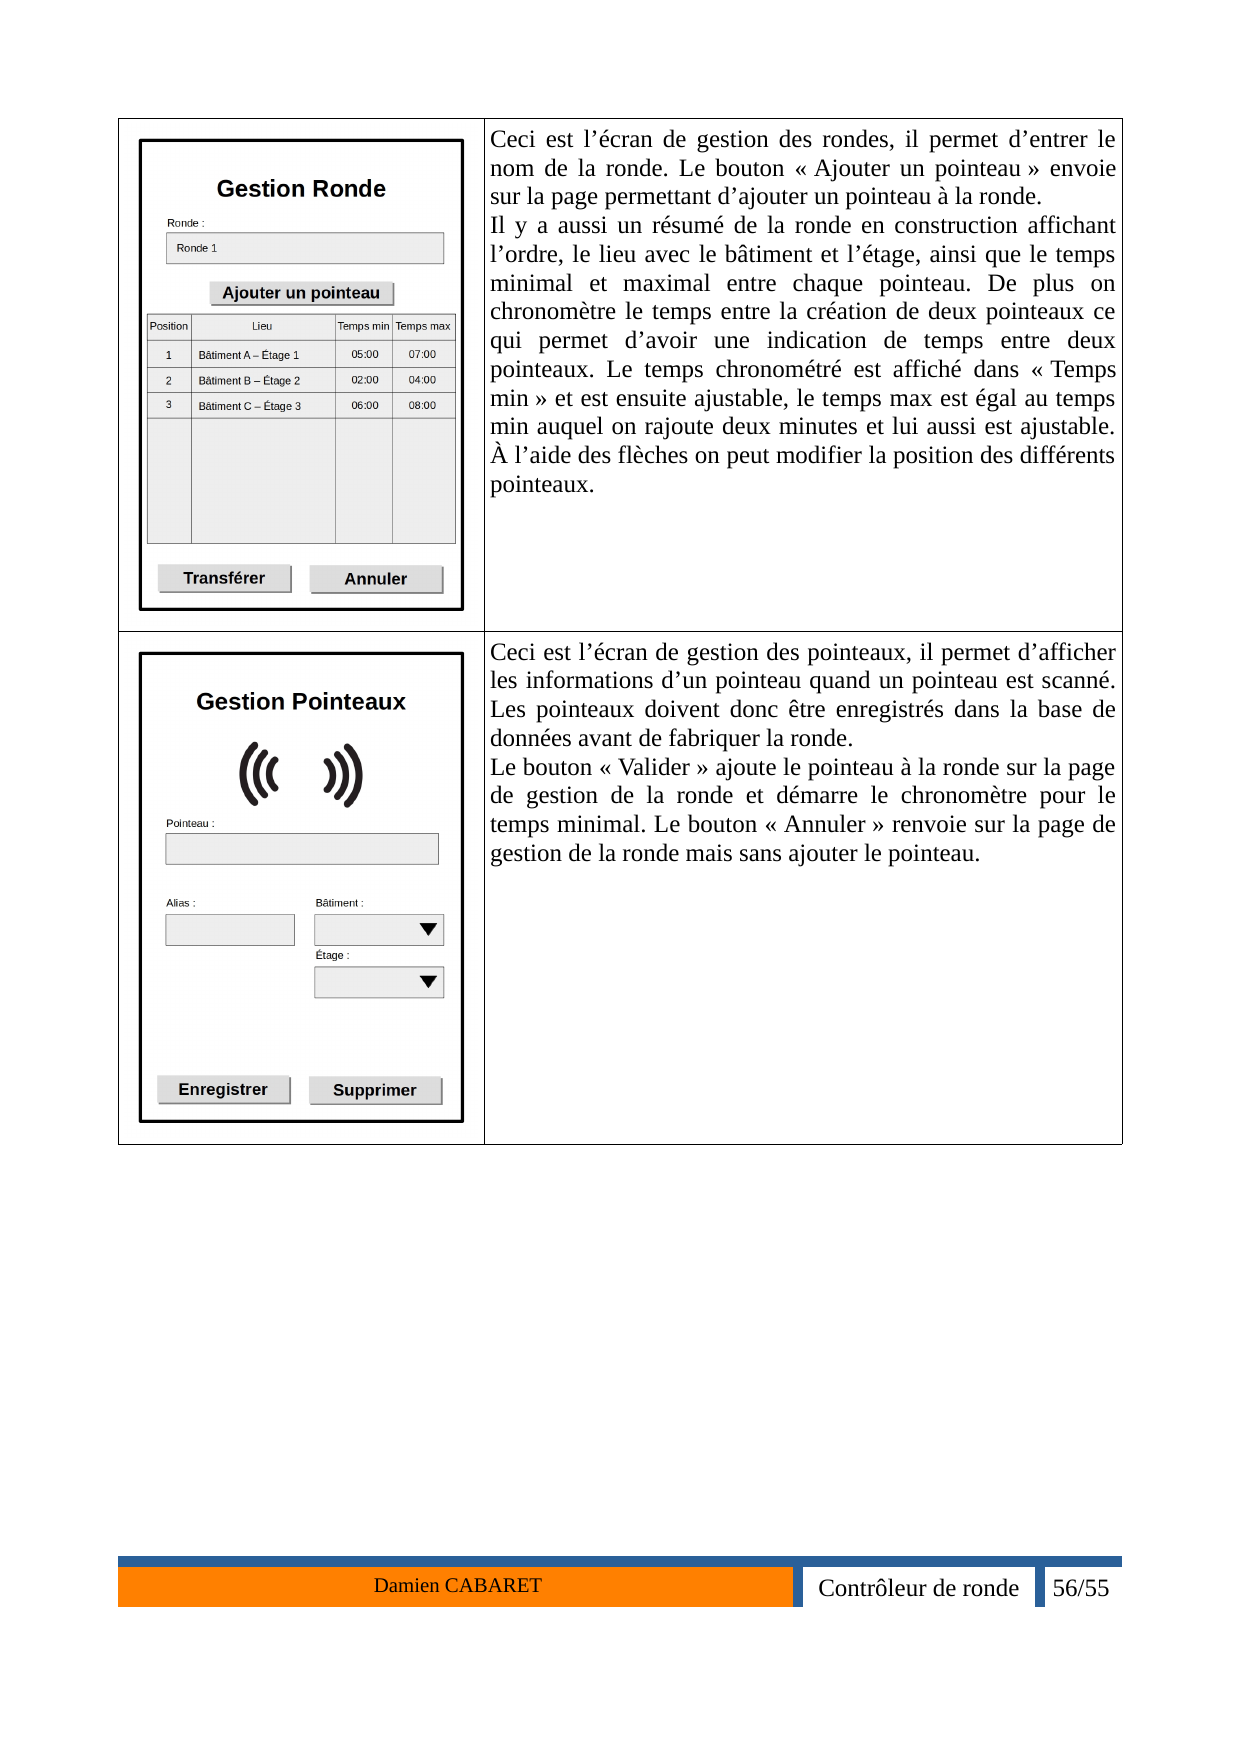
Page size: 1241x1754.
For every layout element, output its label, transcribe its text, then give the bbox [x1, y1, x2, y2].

picture [123, 636, 479, 1138]
table_cell [119, 119, 484, 631]
picture [123, 123, 479, 626]
table_cell Ceci est l’écran de gestion des rondes, il permet d’entrer le nom de la ronde. Le bouton « Ajouter un pointeau » envoie sur la page permettant d’ajouter un pointeau à la ronde. Il y a aussi un résumé de la ronde en construction affichant l’ordre, le lieu avec le bâtiment et l’étage, ainsi que le temps minimal et maximal entre chaque pointeau. De plus on chronomètre le temps entre la création de deux pointeaux ce qui permet d’avoir une indication de temps entre deux pointeaux. Le temps chronométré est affiché dans « Temps min » et est ensuite ajustable, le temps max est égal au temps min auquel on rajoute deux minutes et lui aussi est ajustable. À l’aide des flèches on peut modifier la position des différents pointeaux. [485, 119, 1122, 631]
table_cell Ceci est l’écran de gestion des pointeaux, il permet d’afficher les informations d’un pointeau quand un pointeau est scanné. Les pointeaux doivent donc être enregistrés dans la base de données avant de fabriquer la ronde. Le bouton « Valider » ajoute le pointeau à la ronde sur la page de gestion de la ronde et démarre le chronomètre pour le temps minimal. Le bouton « Annuler » renvoie sur la page de gestion de la ronde mais sans ajouter le pointeau. [485, 632, 1122, 1144]
table_cell [119, 632, 484, 1144]
